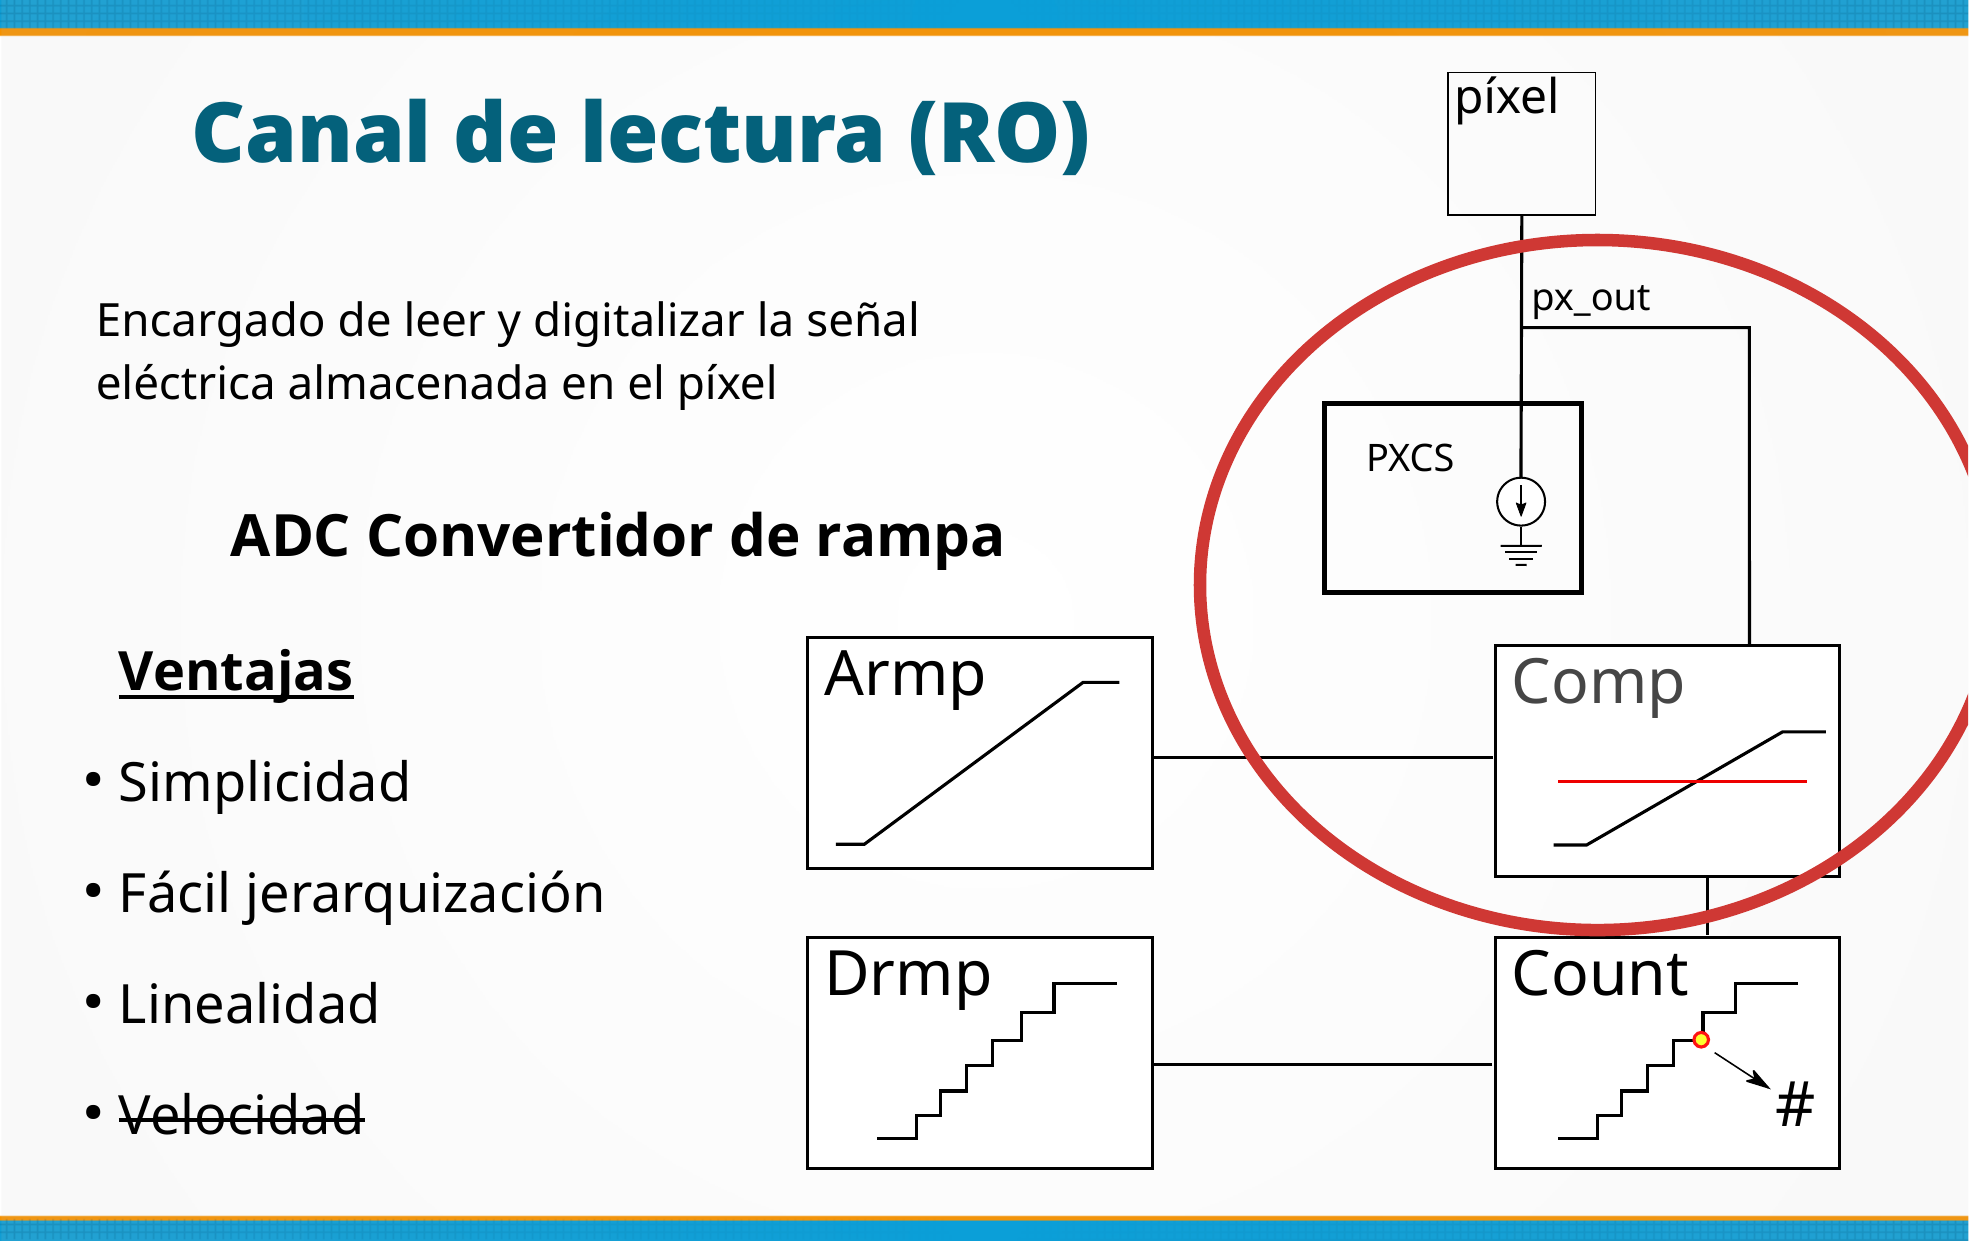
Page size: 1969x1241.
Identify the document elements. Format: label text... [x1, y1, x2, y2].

text_box Encargado de leer y digitalizar la señal eléctrica almacenada en el píxel [90, 265, 1006, 436]
text_box ADC Convertidor de rampa [225, 460, 1141, 608]
subtitle Canal de lectura (RO) [98, 49, 750, 211]
text_box Ventajas Simplicidad Fácil jerarquización Linealidad Velocidad [77, 631, 691, 1116]
picture [1207, 247, 1969, 923]
picture [0, 0, 1969, 1241]
